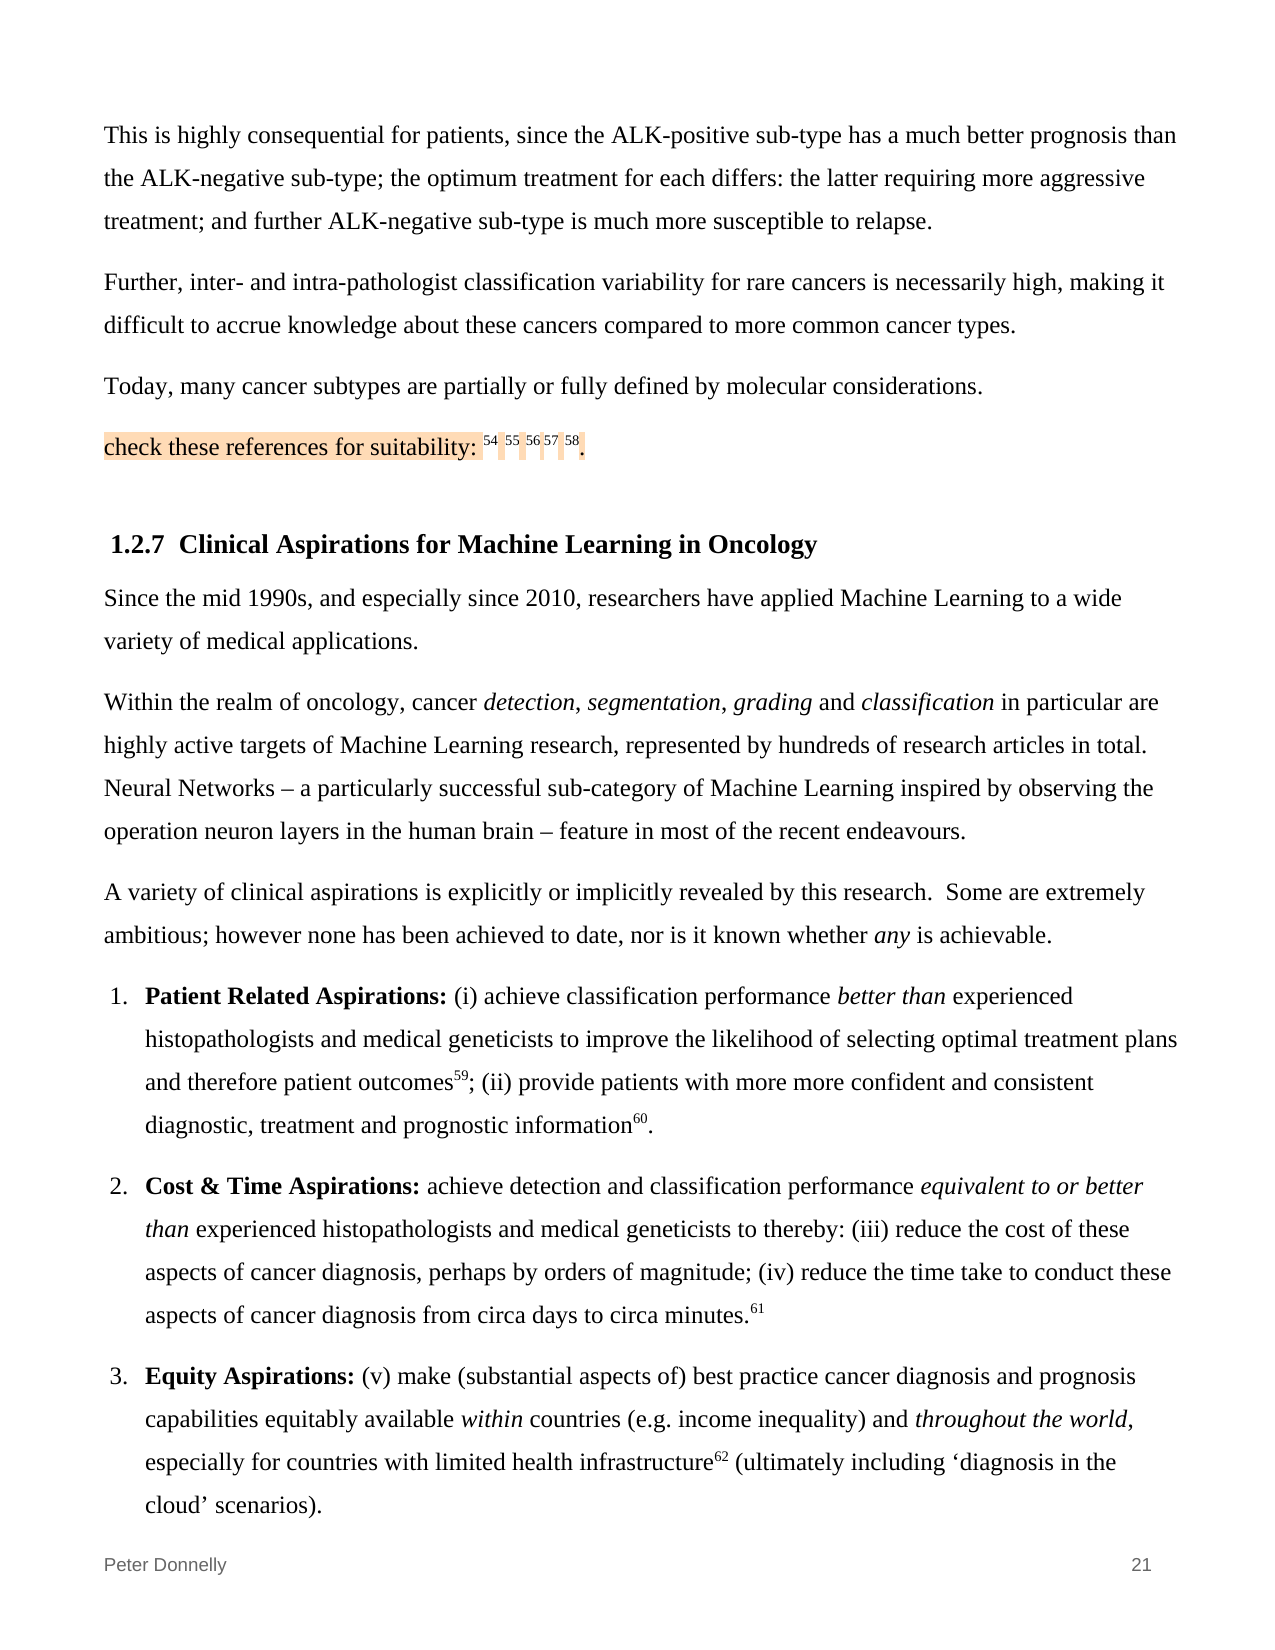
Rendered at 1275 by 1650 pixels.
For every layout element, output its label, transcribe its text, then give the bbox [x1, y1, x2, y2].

list Cost & Time Aspirations: achieve detection and classification performance equivalent to or better than experienced histopathologists and medical geneticists to thereby: (iii) reduce the cost of these aspects of cancer diagnosis, perhaps by orders of magnitude; (iv) reduce the time take to conduct these aspects of cancer diagnosis from circa days to circa minutes. [109, 1171, 1181, 1329]
list Equity Aspirations: (v) make (substantial aspects of) best practice cancer diagnosis and prognosis capabilities equitably available within countries (e.g. income inequality) and throughout the world, especially for countries with limited health infrastructure (ultimately including ‘diagnosis in the cloud’ scenarios). [109, 1361, 1181, 1519]
list Patient Related Aspirations: (i) achieve classification performance better than experienced histopathologists and medical geneticists to improve the likelihood of selecting optimal treatment plans and therefore patient outcomes; (ii) provide patients with more more confident and consistent diagnostic, treatment and prognostic information. [109, 981, 1181, 1139]
text Today, many cancer subtypes are partially or fully defined by molecular considerations. [103, 371, 1181, 399]
text check these references for suitability: . [103, 432, 1181, 460]
text This is highly consequential for patients, since the ALK-positive sub-type has a much better prognosis than the ALK-negative sub-type; the optimum treatment for each differs: the latter requiring more aggressive treatment; and further ALK-negative sub-type is much more susceptible to relapse. [103, 120, 1181, 235]
text Since the mid 1990s, and especially since 2010, researchers have applied Machine Learning to a wide variety of medical applications. [103, 583, 1181, 654]
subtitle Clinical Aspirations for Machine Learning in Oncology [103, 528, 1181, 559]
text Further, inter- and intra-pathologist classification variability for rare cancers is necessarily high, making it difficult to accrue knowledge about these cancers compared to more common cancer types. [103, 267, 1181, 339]
text Within the realm of oncology, cancer detection, segmentation, grading and classification in particular are highly active targets of Machine Learning research, represented by hundreds of research articles in total. Neural Networks – a particularly successful sub-category of Machine Learning inspired by observing the operation neuron layers in the human brain – feature in most of the recent endeavours. [103, 687, 1181, 845]
text A variety of clinical aspirations is explicitly or implicitly revealed by this research. Some are extremely ambitious; however none has been achieved to date, nor is it known whether any is achievable. [103, 877, 1181, 949]
